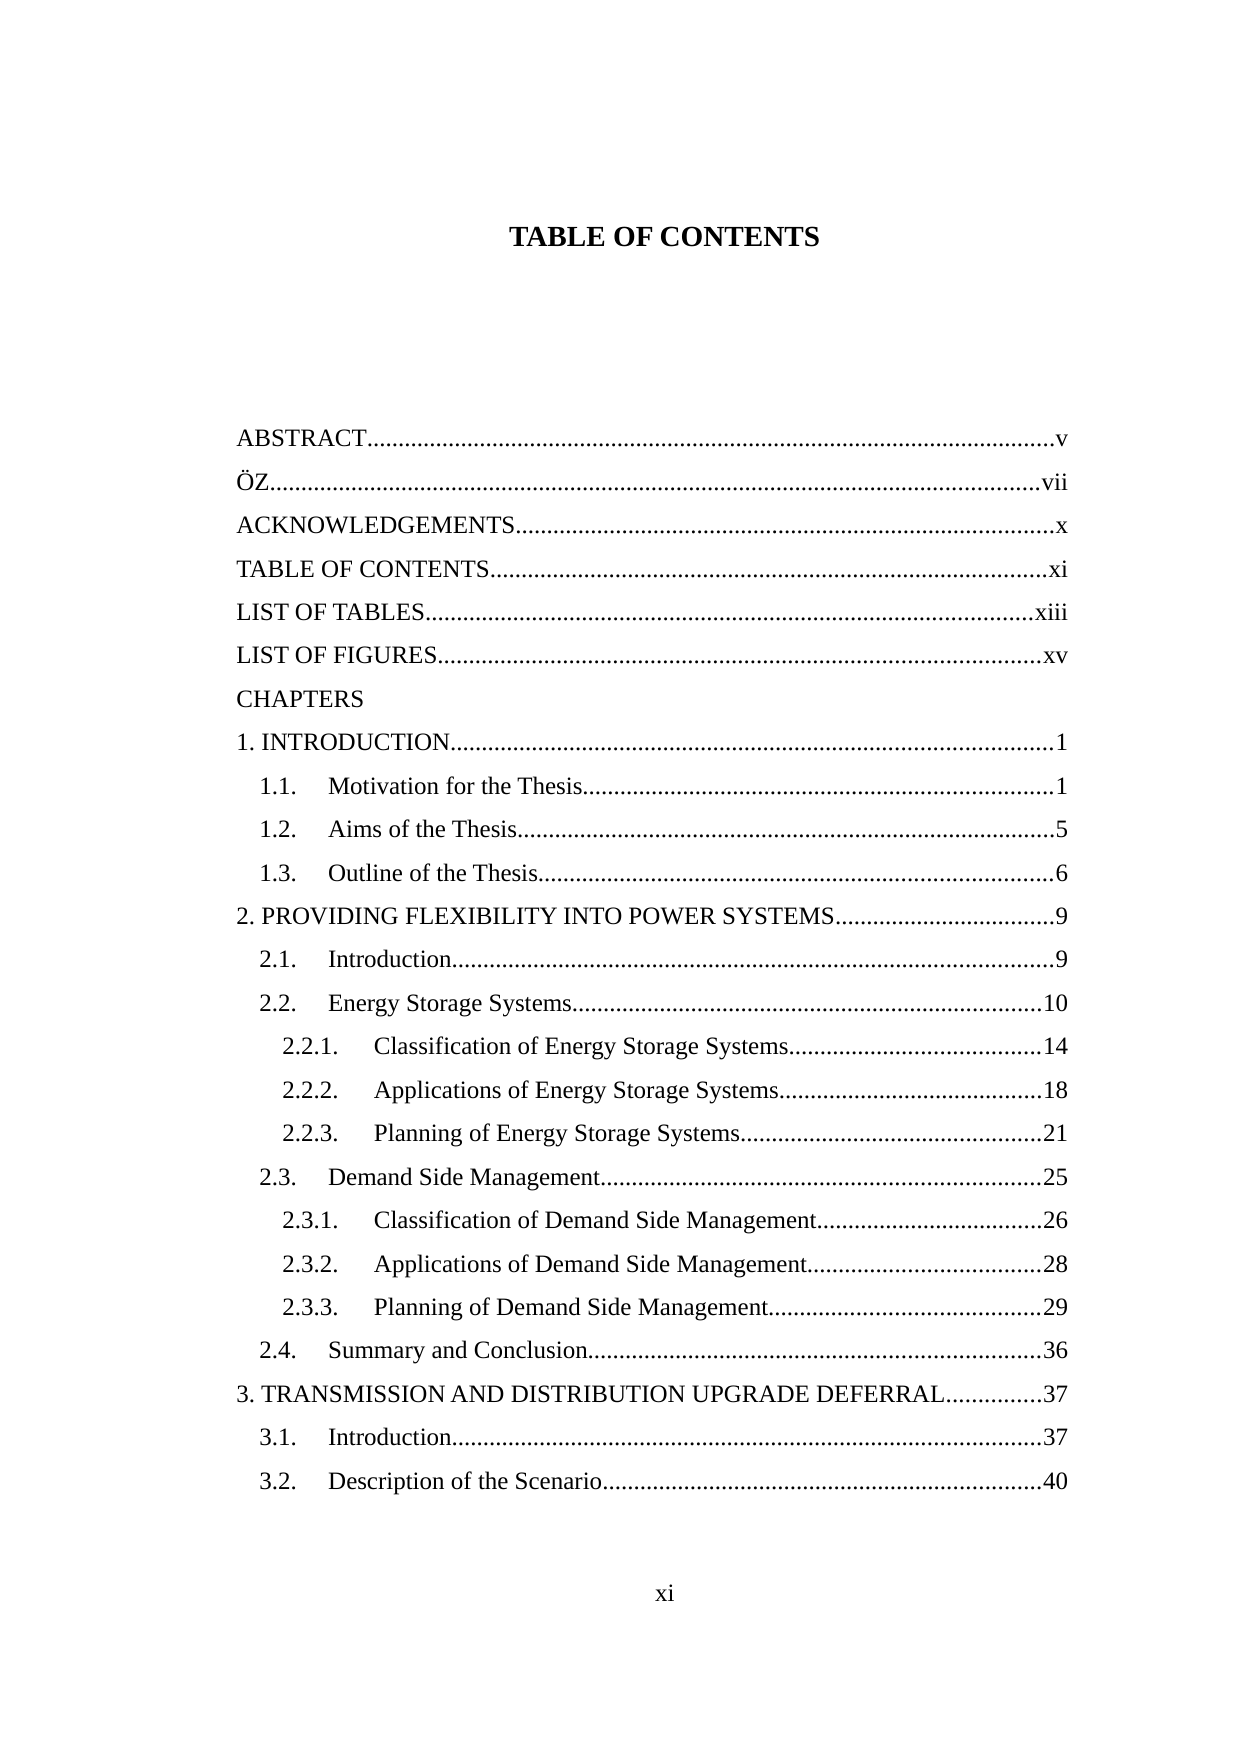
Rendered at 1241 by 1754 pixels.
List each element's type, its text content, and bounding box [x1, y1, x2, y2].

text 2.3. Demand Side Management 25 [259, 1162, 1093, 1191]
text CHAPTERS [236, 684, 1093, 713]
text 2.1. Introduction 9 [259, 944, 1093, 973]
text 1.2. Aims of the Thesis 5 [259, 814, 1093, 843]
text 2.2. Energy Storage Systems 10 [259, 988, 1093, 1017]
text ACKNOWLEDGEMENTS x [236, 510, 1093, 539]
text 2.3.2. Applications of Demand Side Management 28 [282, 1249, 1093, 1277]
text 1.1. Motivation for the Thesis 1 [259, 771, 1093, 799]
text 3.1. Introduction 37 [259, 1422, 1093, 1451]
text 3. TRANSMISSION AND DISTRIBUTION UPGRADE DEFERRAL 37 [236, 1379, 1093, 1408]
text 2. PROVIDING FLEXIBILITY INTO POWER SYSTEMS 9 [236, 901, 1093, 930]
text ÖZ vii [236, 467, 1093, 496]
text 2.3.1. Classification of Demand Side Management 26 [282, 1205, 1093, 1234]
text 2.2.1. Classification of Energy Storage Systems 14 [282, 1031, 1093, 1060]
text 2.2.3. Planning of Energy Storage Systems 21 [282, 1118, 1093, 1147]
text TABLE OF CONTENTS xi [236, 554, 1093, 582]
text 2.3.3. Planning of Demand Side Management 29 [282, 1292, 1093, 1321]
text LIST OF TABLES xiii [236, 597, 1093, 626]
text 2.2.2. Applications of Energy Storage Systems 18 [282, 1075, 1093, 1104]
text TABLE OF CONTENTS [236, 219, 1093, 252]
text 2.4. Summary and Conclusion 36 [259, 1336, 1093, 1364]
text 1.3. Outline of the Thesis 6 [259, 858, 1093, 886]
text LIST OF FIGURES xv [236, 641, 1093, 669]
text ABSTRACT v [236, 423, 1093, 452]
text 3.2. Description of the Scenario 40 [259, 1466, 1093, 1494]
text 1. INTRODUCTION 1 [236, 727, 1093, 756]
